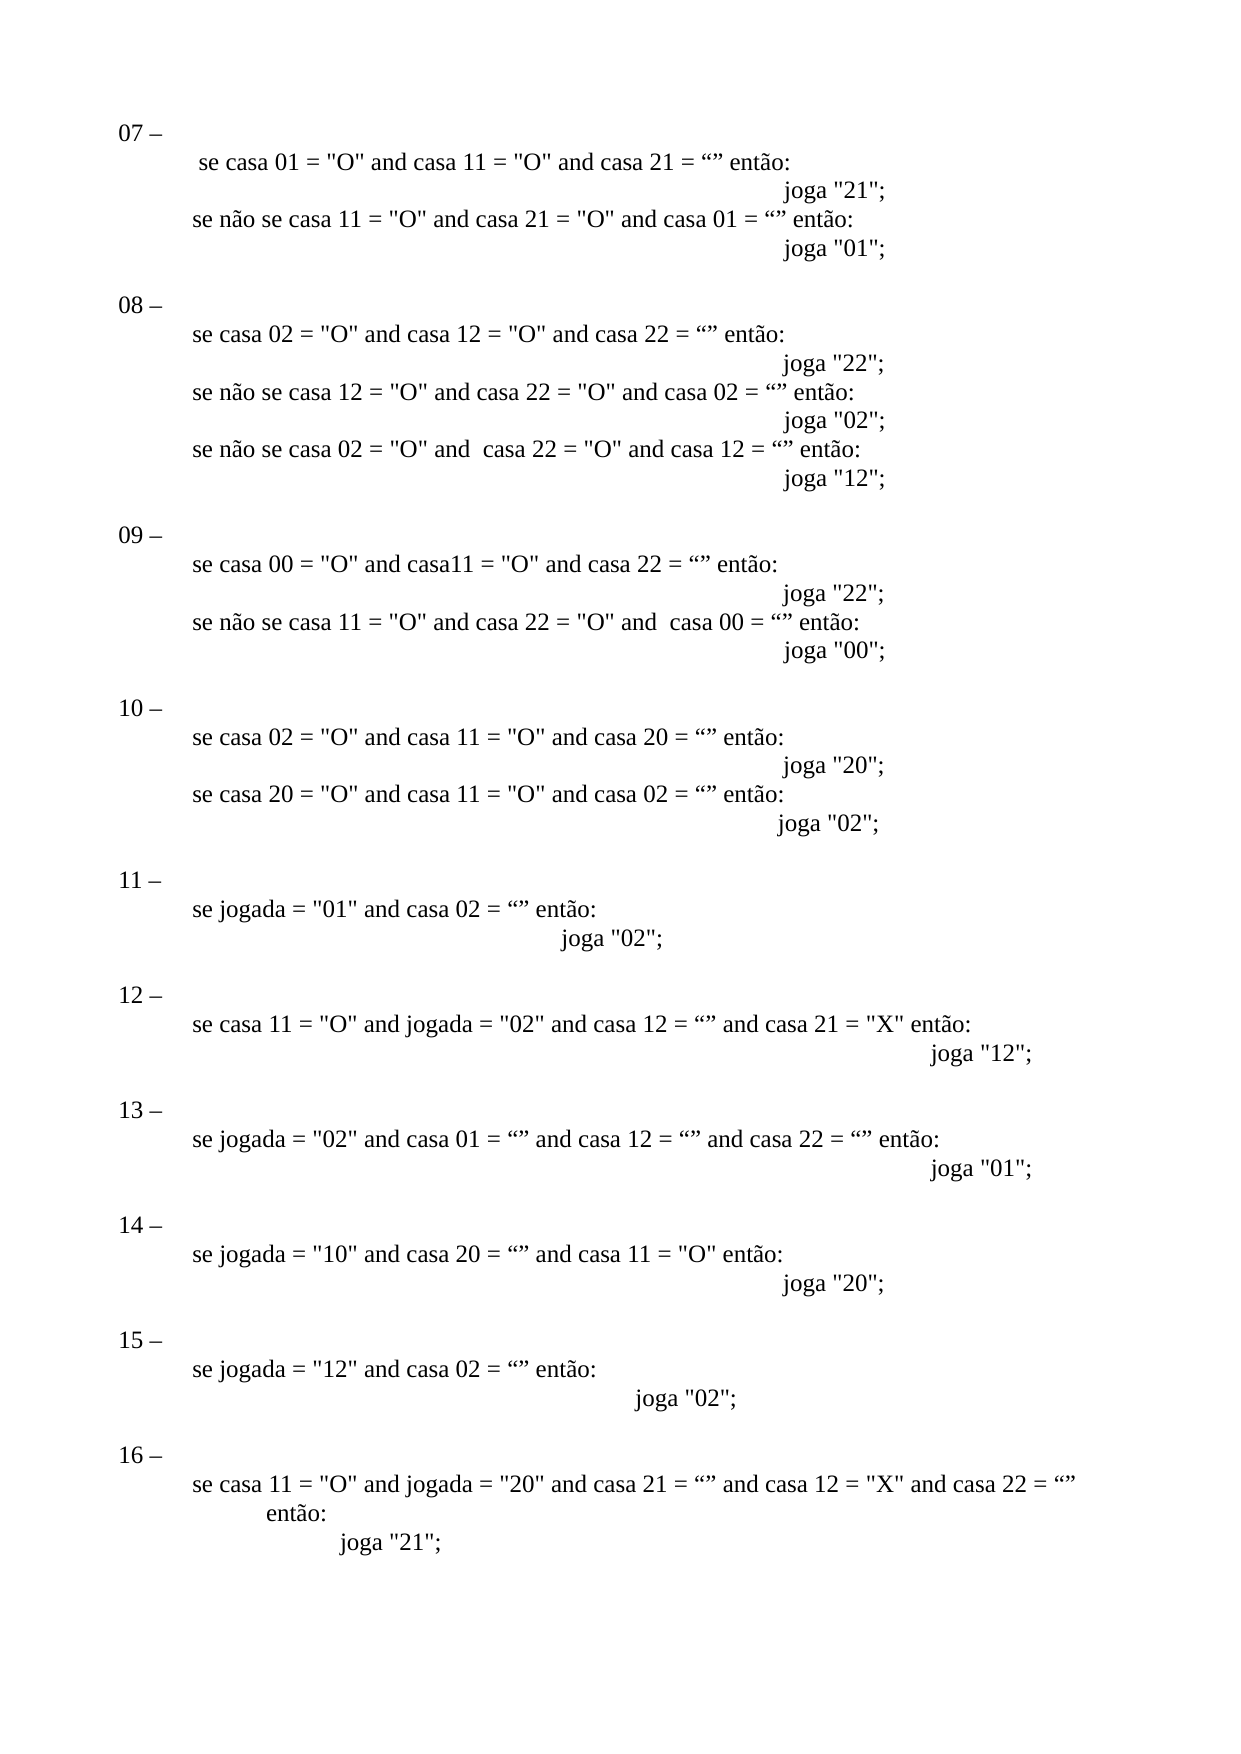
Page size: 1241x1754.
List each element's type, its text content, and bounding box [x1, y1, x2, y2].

text 12 – [118, 981, 1122, 1009]
text se jogada = "12" and casa 02 = “” então: [118, 1354, 1122, 1383]
text se jogada = "02" and casa 01 = “” and casa 12 = “” and casa 22 = “” então: [118, 1124, 1122, 1153]
text 08 – [118, 291, 1122, 319]
text joga "12"; [118, 463, 1122, 492]
text joga "00"; [118, 636, 1122, 664]
text se casa 02 = "O" and casa 11 = "O" and casa 20 = “” então: [118, 722, 1122, 751]
text joga "22"; [118, 348, 1122, 377]
text joga "01"; [118, 233, 1122, 262]
text se casa 00 = "O" and casa11 = "O" and casa 22 = “” então: [118, 549, 1122, 578]
text se não se casa 11 = "O" and casa 22 = "O" and casa 00 = “” então: [118, 607, 1122, 636]
text 14 – [118, 1211, 1122, 1239]
text 15 – [118, 1326, 1122, 1354]
text se não se casa 11 = "O" and casa 21 = "O" and casa 01 = “” então: [118, 204, 1122, 233]
text joga "02"; [118, 1383, 1122, 1412]
text se jogada = "10" and casa 20 = “” and casa 11 = "O" então: [118, 1239, 1122, 1268]
text joga "01"; [118, 1153, 1122, 1182]
text se casa 11 = "O" and jogada = "20" and casa 21 = “” and casa 12 = "X" and casa 22 = “” então: [118, 1469, 1122, 1527]
text joga "20"; [118, 1268, 1122, 1297]
text 11 – [118, 866, 1122, 894]
text joga "21"; [118, 1527, 1122, 1556]
text se casa 11 = "O" and jogada = "02" and casa 12 = “” and casa 21 = "X" então: [118, 1009, 1122, 1038]
text 09 – [118, 521, 1122, 549]
text se jogada = "01" and casa 02 = “” então: [118, 894, 1122, 923]
text joga "12"; [118, 1038, 1122, 1067]
text se não se casa 12 = "O" and casa 22 = "O" and casa 02 = “” então: [118, 377, 1122, 406]
text joga "21"; [118, 176, 1122, 204]
text se casa 20 = "O" and casa 11 = "O" and casa 02 = “” então: [118, 779, 1122, 808]
text 07 – [118, 118, 1122, 147]
text se casa 01 = "O" and casa 11 = "O" and casa 21 = “” então: [118, 147, 1122, 176]
text joga "22"; [118, 578, 1122, 607]
text joga "20"; [118, 751, 1122, 779]
text se casa 02 = "O" and casa 12 = "O" and casa 22 = “” então: [118, 319, 1122, 348]
text 10 – [118, 693, 1122, 722]
text 13 – [118, 1096, 1122, 1124]
text 16 – [118, 1441, 1122, 1469]
text joga "02"; [118, 406, 1122, 434]
text joga "02"; [118, 808, 1122, 837]
text se não se casa 02 = "O" and casa 22 = "O" and casa 12 = “” então: [118, 434, 1122, 463]
text joga "02"; [118, 923, 1122, 952]
